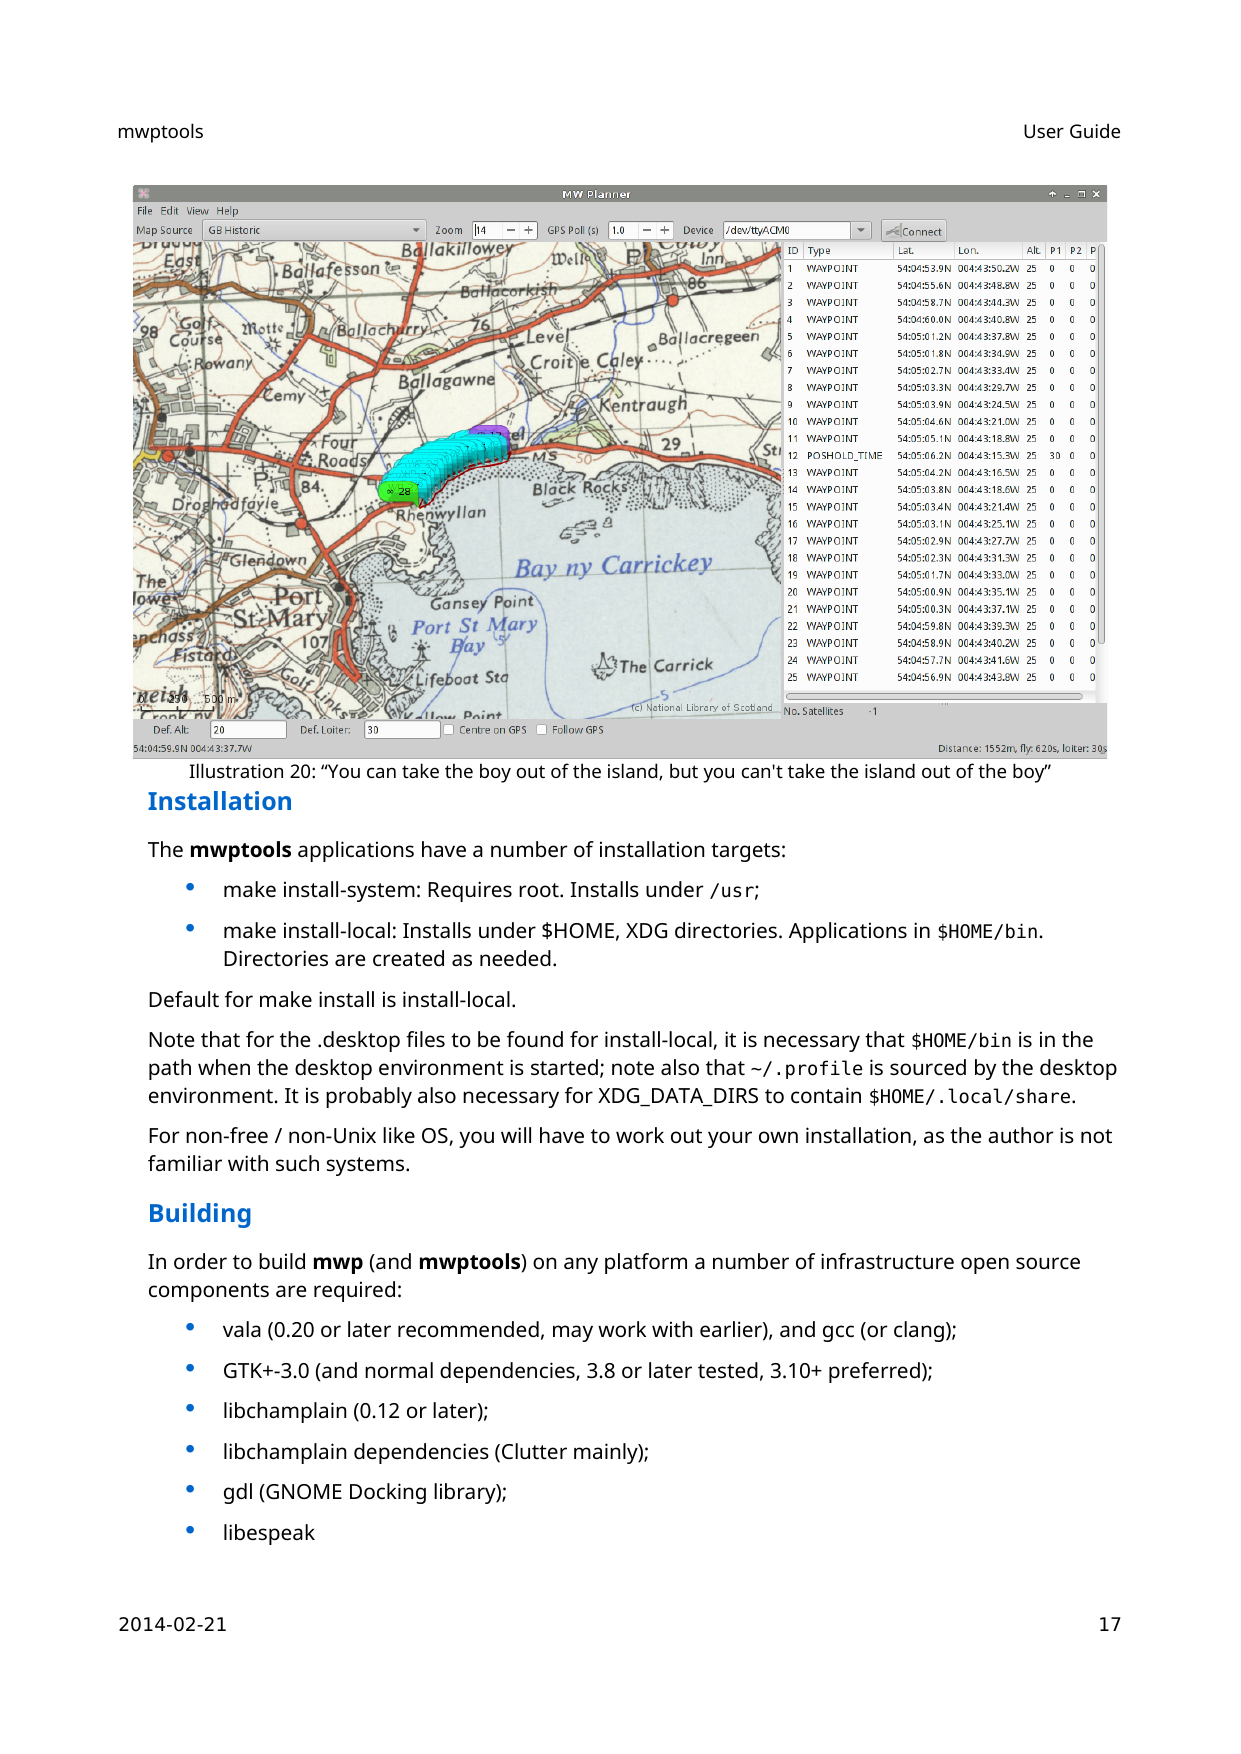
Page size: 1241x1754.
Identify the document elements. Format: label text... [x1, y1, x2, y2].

list make install-system: Requires root. Installs under /usr; [185, 876, 1122, 904]
list gdl (GNOME Docking library); [185, 1477, 1122, 1506]
text In order to build mwp (and mwptools) on any platform a number of infrastructure open source components are required: [148, 1247, 1122, 1304]
text The mwptools applications have a number of installation targets: [148, 836, 1122, 864]
list libespeak [185, 1518, 1122, 1546]
subtitle Building [148, 1196, 1122, 1229]
list libchamplain (0.12 or later); [185, 1396, 1122, 1425]
list vala (0.20 or later recommended, may work with earlier), and gcc (or clang); [185, 1316, 1122, 1344]
list libchamplain dependencies (Clutter mainly); [185, 1437, 1122, 1465]
text Illustration 20: “You can take the boy out of the island, but you can't take the island out of the boy” [133, 759, 1107, 784]
subtitle Installation [148, 173, 1122, 818]
text Default for make install is install-local. [148, 985, 1122, 1013]
text For non-free / non-Unix like OS, you will have to work out your own installation, as the author is not familiar with such systems. [148, 1121, 1122, 1178]
list GTK+-3.0 (and normal dependencies, 3.8 or later tested, 3.10+ preferred); [185, 1356, 1122, 1384]
text Note that for the .desktop files to be found for install-local, it is necessary that $HOME/bin is in the path when the desktop environment is started; note also that ~/.profile is sourced by the desktop environment. It is probably also necessary for XDG_DATA_DIRS to contain $HOME/.local/share. [148, 1025, 1122, 1109]
list make install-local: Installs under $HOME, XDG directories. Applications in $HOME/bin. Directories are created as needed. [185, 916, 1122, 973]
picture [132, 185, 1108, 759]
